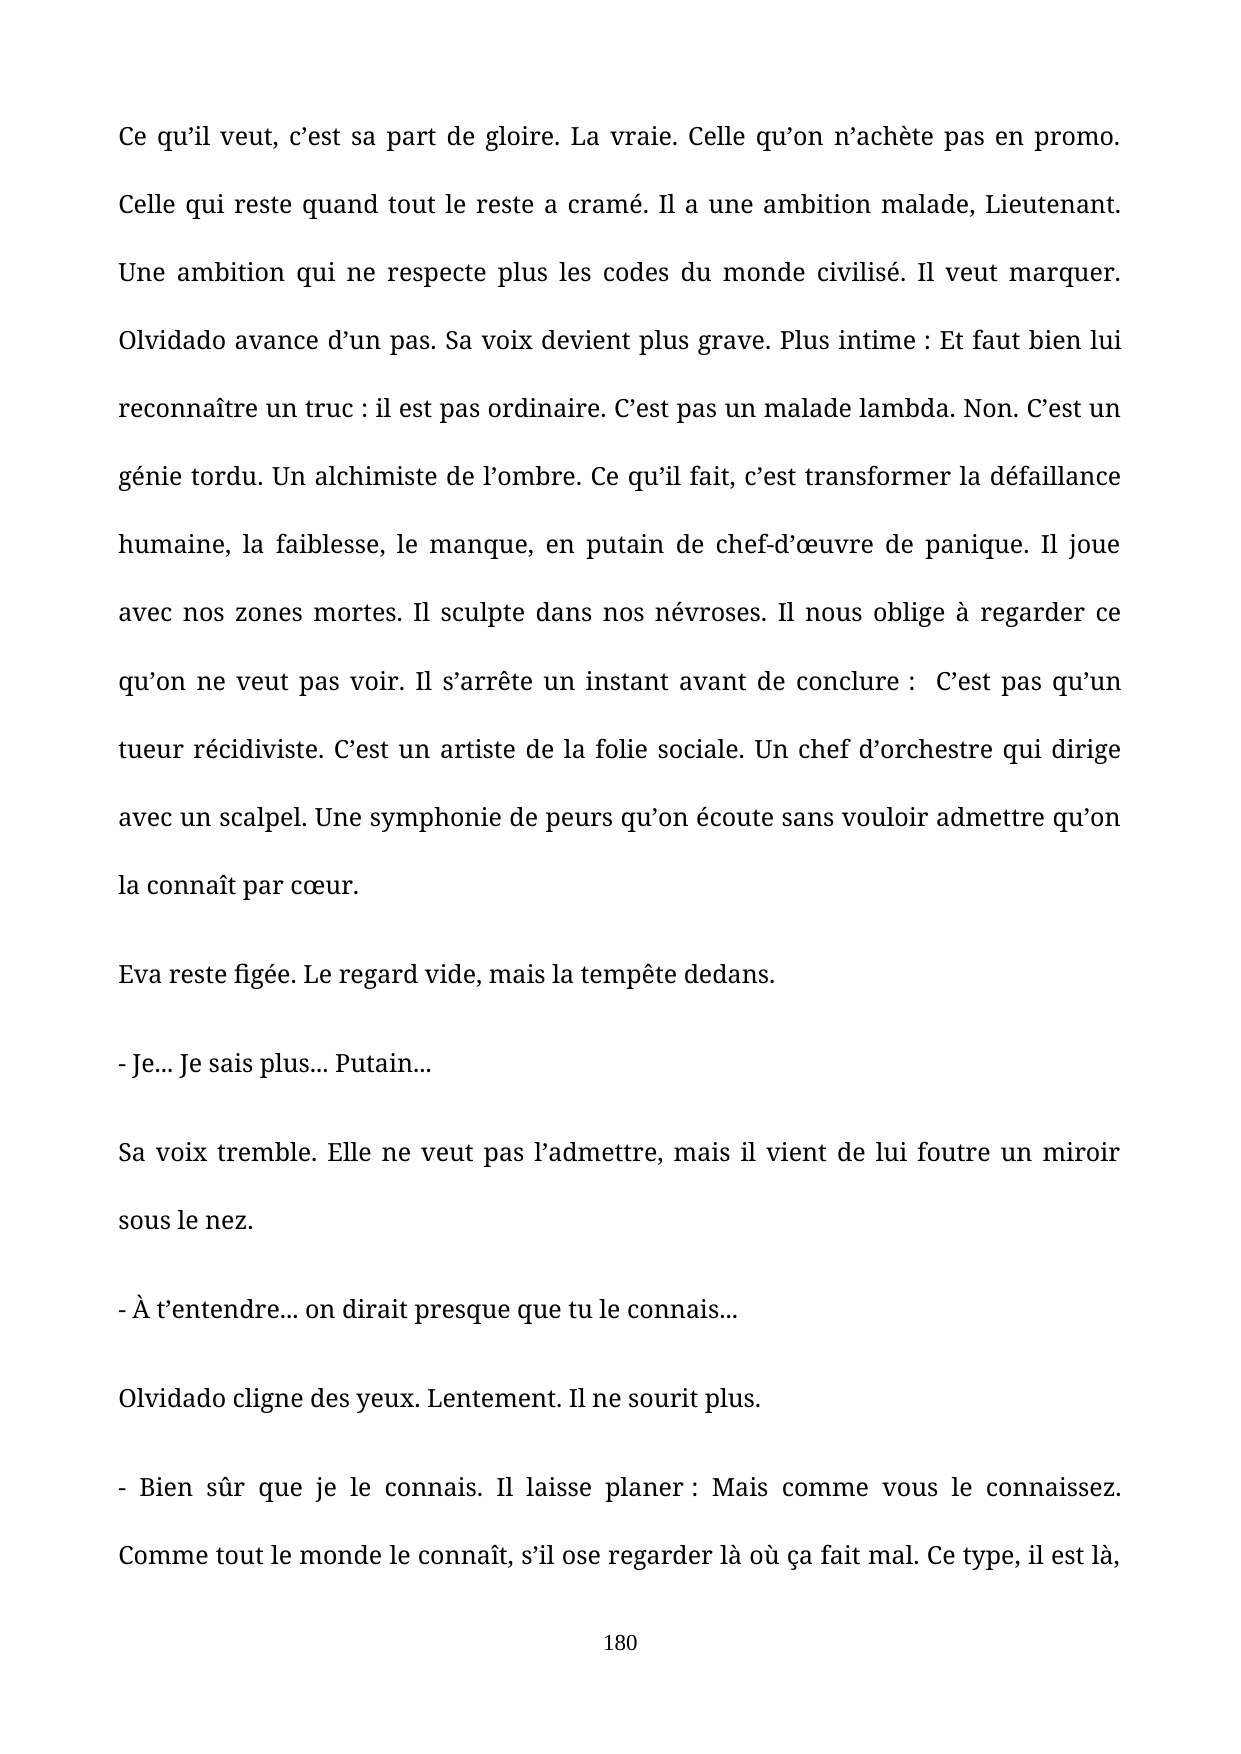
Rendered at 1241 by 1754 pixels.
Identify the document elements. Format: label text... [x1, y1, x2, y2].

text - Bien sûr que je le connais. Il laisse planer : Mais comme vous le connaissez. Comme tout le monde le connaît, s’il ose regarder là où ça fait mal. Ce type, il est là, [118, 1469, 1122, 1572]
text Olvidado cligne des yeux. Lentement. Il ne sourit plus. [118, 1380, 1122, 1414]
text Eva reste figée. Le regard vide, mais la tempête dedans. [118, 956, 1122, 991]
text - Je... Je sais plus... Putain... [118, 1045, 1122, 1079]
text Sa voix tremble. Elle ne veut pas l’admettre, mais il vient de lui foutre un miroir sous le nez. [118, 1134, 1122, 1237]
text Ce qu’il veut, c’est sa part de gloire. La vraie. Celle qu’on n’achète pas en promo. Celle qui reste quand tout le reste a cramé. Il a une ambition malade, Lieutenant. Une ambition qui ne respecte plus les codes du monde civilisé. Il veut marquer. Olvidado avance d’un pas. Sa voix devient plus grave. Plus intime : Et faut bien lui reconnaître un truc : il est pas ordinaire. C’est pas un malade lambda. Non. C’est un génie tordu. Un alchimiste de l’ombre. Ce qu’il fait, c’est transformer la défaillance humaine, la faiblesse, le manque, en putain de chef-d’œuvre de panique. Il joue avec nos zones mortes. Il sculpte dans nos névroses. Il nous oblige à regarder ce qu’on ne veut pas voir. Il s’arrête un instant avant de conclure : C’est pas qu’un tueur récidiviste. C’est un artiste de la folie sociale. Un chef d’orchestre qui dirige avec un scalpel. Une symphonie de peurs qu’on écoute sans vouloir admettre qu’on la connaît par cœur. [118, 118, 1122, 902]
text - À t’entendre... on dirait presque que tu le connais... [118, 1291, 1122, 1326]
